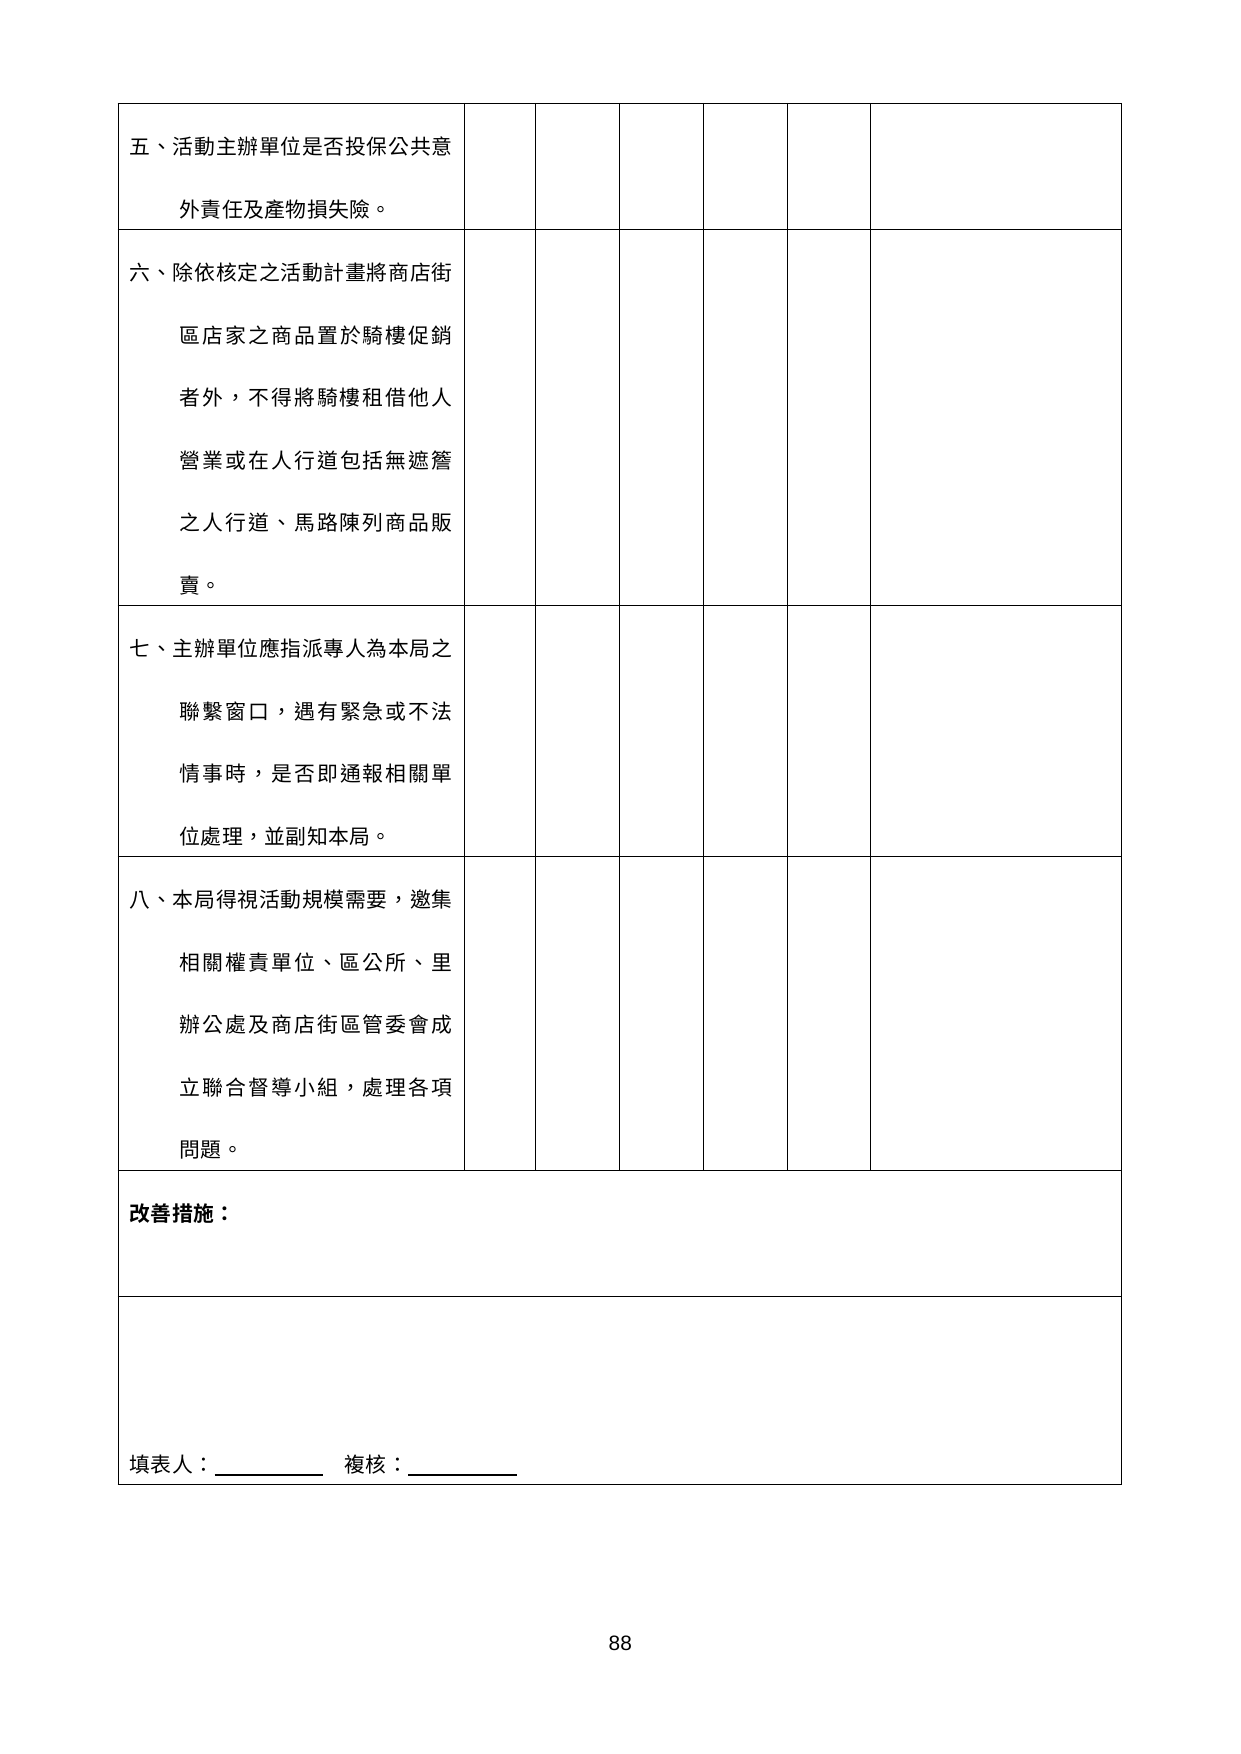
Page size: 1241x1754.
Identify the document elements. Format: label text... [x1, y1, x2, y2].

table_cell [620, 857, 703, 1169]
table_cell 填表人： 複核： [119, 1297, 1121, 1484]
table_cell 五、活動主辦單位是否投保公共意外責任及產物損失險。 [119, 104, 464, 229]
table_cell [536, 857, 619, 1169]
table_cell [465, 606, 535, 856]
table_cell [465, 230, 535, 605]
table_cell [620, 230, 703, 605]
table_cell [704, 857, 787, 1169]
table_cell [871, 104, 1121, 229]
table_cell 八、本局得視活動規模需要，邀集相關權責單位、區公所、里辦公處及商店街區管委會成立聯合督導小組，處理各項問題。 [119, 857, 464, 1169]
table_cell [704, 606, 787, 856]
table_cell [788, 606, 870, 856]
table_cell 改善措施： [119, 1171, 1121, 1296]
table_cell [536, 606, 619, 856]
table_cell [704, 230, 787, 605]
table_cell [465, 857, 535, 1169]
table_cell 七、主辦單位應指派專人為本局之聯繫窗口，遇有緊急或不法情事時，是否即通報相關單位處理，並副知本局。 [119, 606, 464, 856]
table_cell [871, 606, 1121, 856]
table_cell [536, 230, 619, 605]
table_cell [788, 104, 870, 229]
table_cell 六、除依核定之活動計畫將商店街區店家之商品置於騎樓促銷者外，不得將騎樓租借他人營業或在人行道包括無遮簷之人行道、馬路陳列商品販賣。 [119, 230, 464, 605]
table_cell [871, 857, 1121, 1169]
table_cell [620, 104, 703, 229]
table_cell [704, 104, 787, 229]
table_cell [871, 230, 1121, 605]
table_cell [788, 230, 870, 605]
table_cell [620, 606, 703, 856]
table_cell [536, 104, 619, 229]
table_cell [465, 104, 535, 229]
table_cell [788, 857, 870, 1169]
